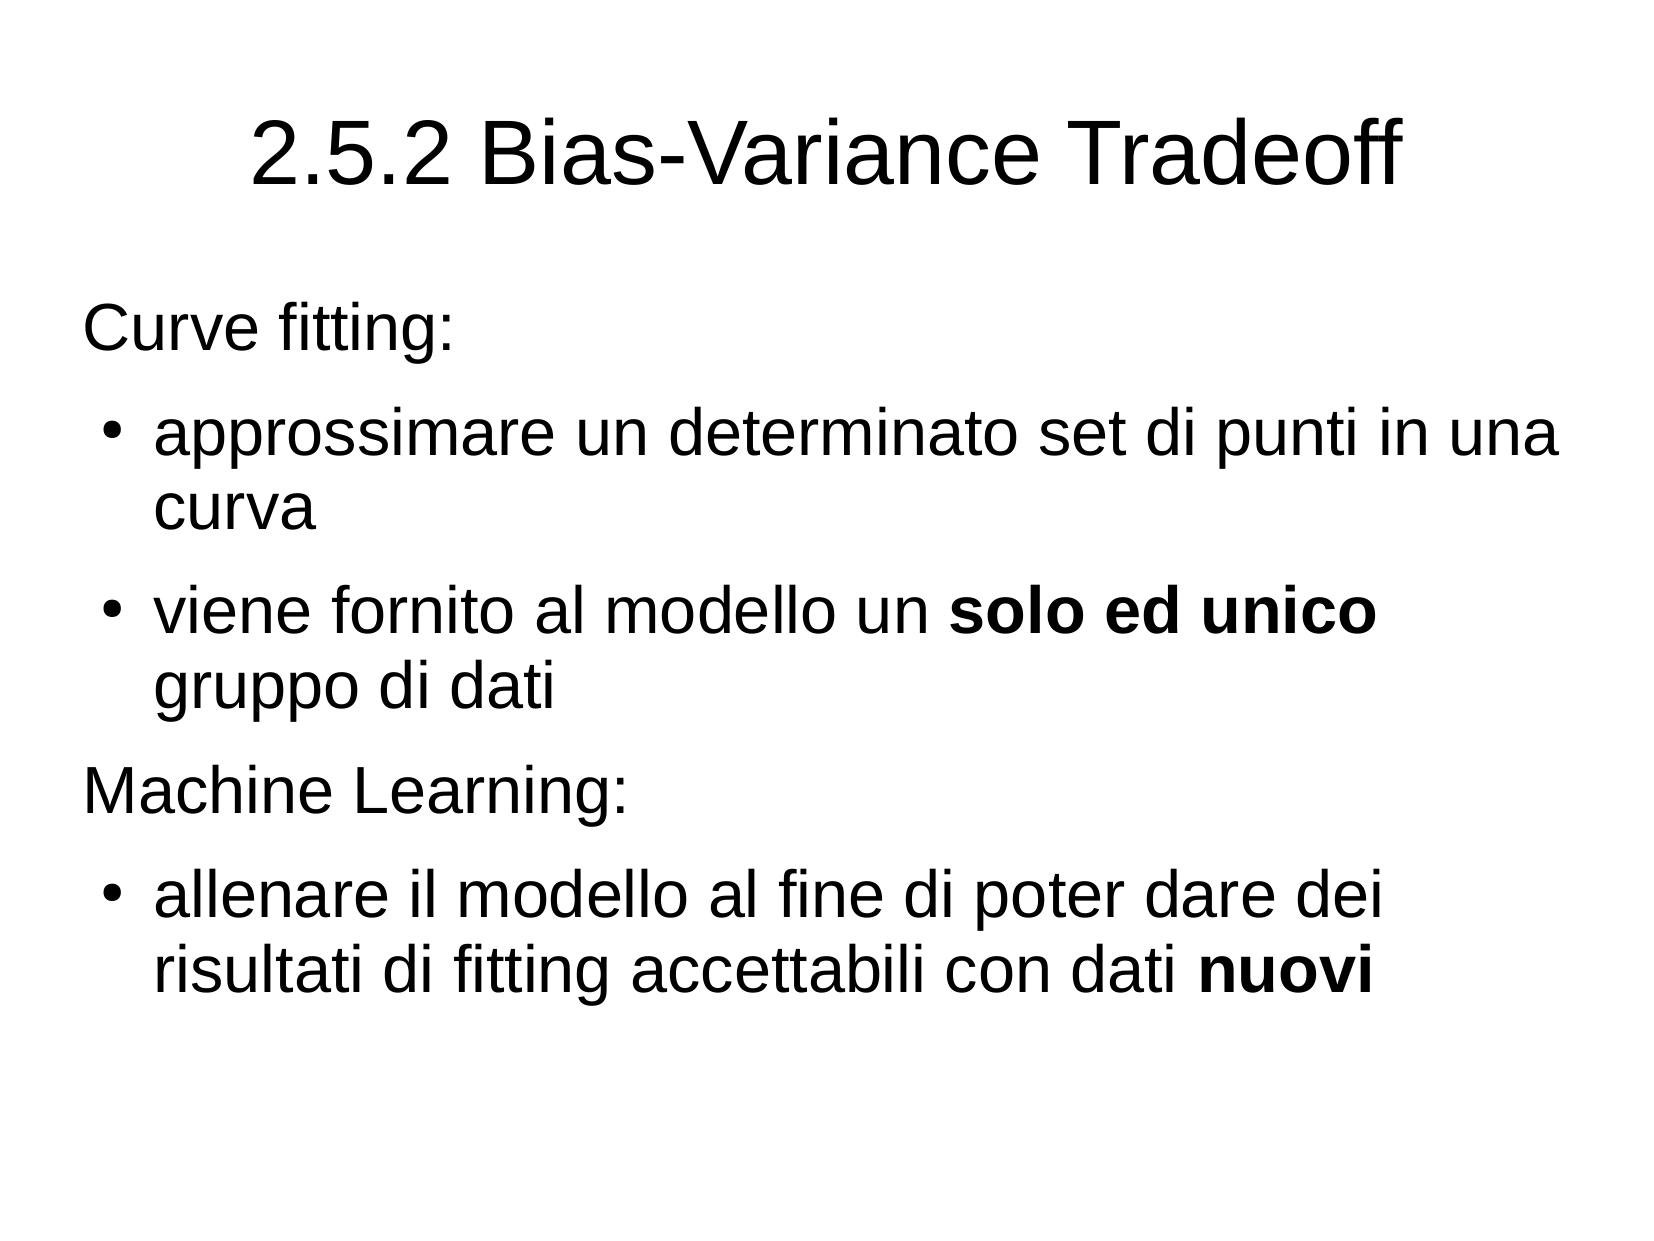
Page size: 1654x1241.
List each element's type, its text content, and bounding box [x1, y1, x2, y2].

list Curve fitting: approssimare un determinato set di punti in una curva viene fornito al modello un solo ed unico gruppo di dati Machine Learning: allenare il modello al fine di poter dare dei risultati di fitting accettabili con dati nuovi [82, 290, 1571, 1010]
title 2.5.2 Bias-Variance Tradeoff [82, 49, 1571, 257]
